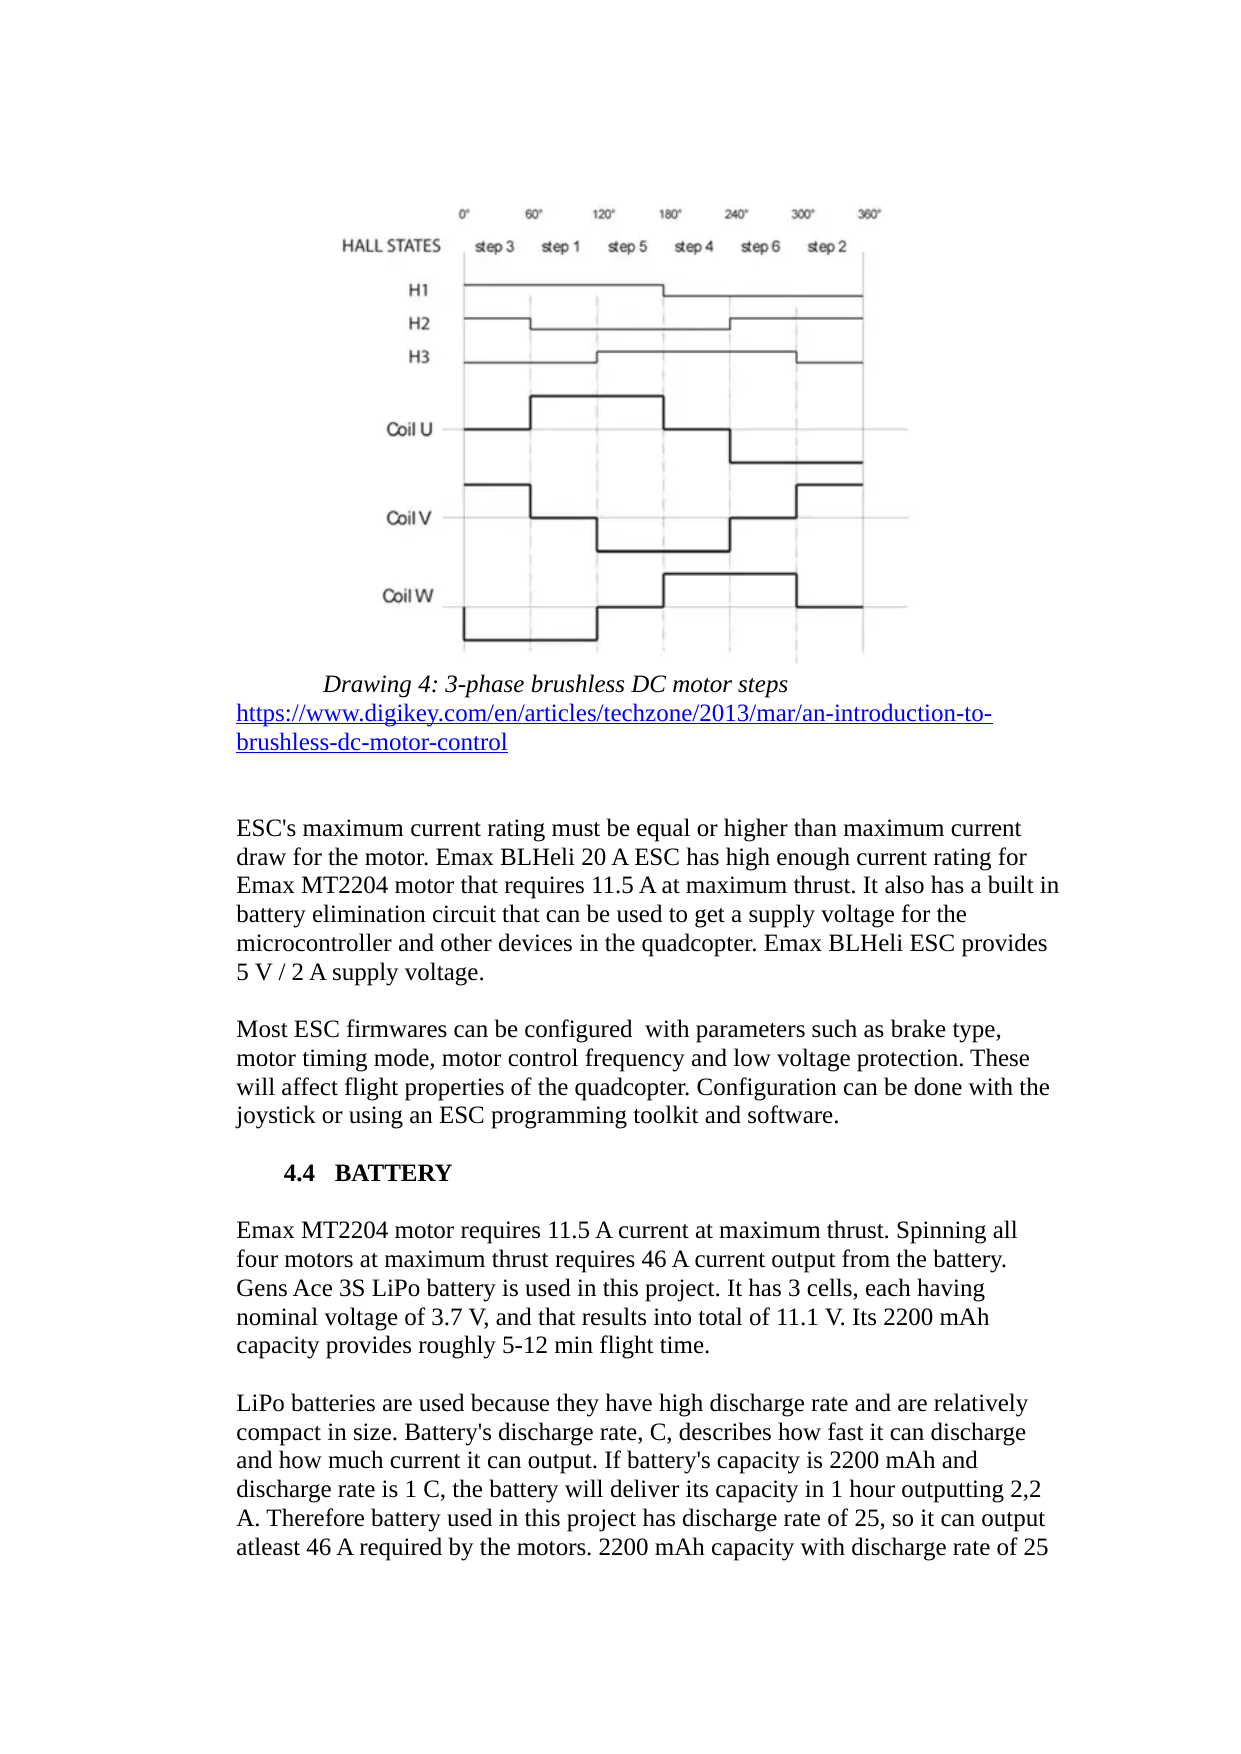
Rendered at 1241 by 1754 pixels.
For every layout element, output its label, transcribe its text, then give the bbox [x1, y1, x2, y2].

text Emax MT2204 motor requires 11.5 A current at maximum thrust. Spinning all four motors at maximum thrust requires 46 A current output from the battery. Gens Ace 3S LiPo battery is used in this project. It has 3 cells, each having nominal voltage of 3.7 V, and that results into total of 11.1 V. Its 2200 mAh capacity provides roughly 5-12 min flight time. [236, 1216, 1063, 1359]
text Drawing 4: 3-phase brushless DC motor steps [323, 670, 976, 698]
text Most ESC firmwares can be configured with parameters such as brake type, motor timing mode, motor control frequency and low voltage protection. These will affect flight properties of the quadcopter. Configuration can be done with the joystick or using an ESC programming toolkit and software. [236, 1014, 1063, 1129]
text https://www.digikey.com/en/articles/techzone/2013/mar/an-introduction-to-brushless-dc-motor-control [236, 177, 1063, 756]
text LiPo batteries are used because they have high discharge rate and are relatively compact in size. Battery's discharge rate, C, describes how fast it can discharge and how much current it can output. If battery's capacity is 2200 mAh and discharge rate is 1 C, the battery will deliver its capacity in 1 hour outputting 2,2 A. Therefore battery used in this project has discharge rate of 25, so it can output atleast 46 A required by the motors. 2200 mAh capacity with discharge rate of 25 [236, 1388, 1063, 1561]
subtitle Battery [283, 1158, 1063, 1187]
text ESC's maximum current rating must be equal or higher than maximum current draw for the motor. Emax BLHeli 20 A ESC has high enough current rating for Emax MT2204 motor that requires 11.5 A at maximum thrust. It also has a built in battery elimination circuit that can be used to get a supply voltage for the microcontroller and other devices in the quadcopter. Emax BLHeli ESC provides 5 V / 2 A supply voltage. [236, 813, 1063, 986]
picture [322, 194, 977, 670]
